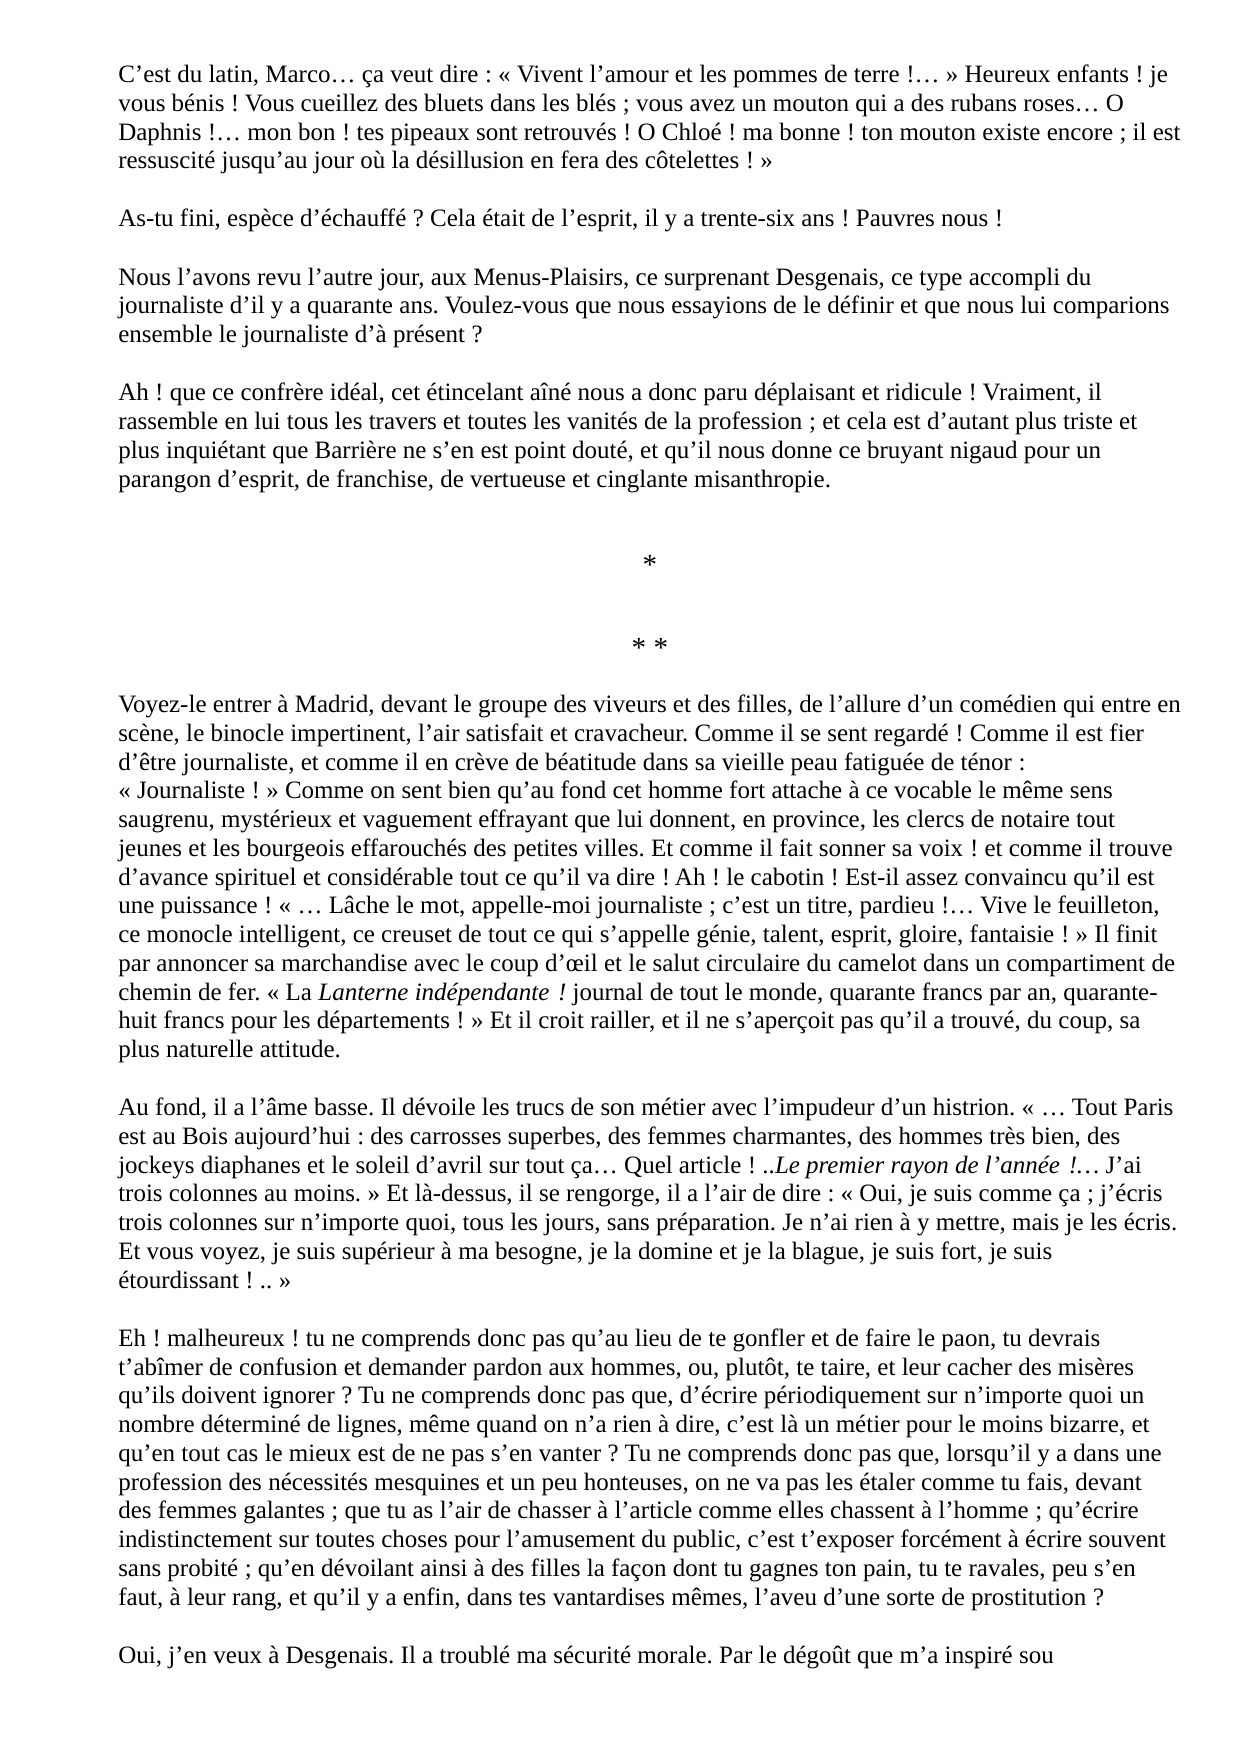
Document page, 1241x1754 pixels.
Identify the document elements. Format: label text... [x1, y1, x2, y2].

text * * [118, 631, 1181, 664]
text * [118, 547, 1181, 581]
text Nous l’avons revu l’autre jour, aux Menus-Plaisirs, ce surprenant Desgenais, ce type accompli du journaliste d’il y a quarante ans. Voulez-vous que nous essayions de le définir et que nous lui comparions ensemble le journaliste d’à présent ? [118, 262, 1181, 348]
text Oui, j’en veux à Desgenais. Il a troublé ma sécurité morale. Par le dégoût que m’a inspiré sou [118, 1640, 1181, 1669]
text Eh ! malheureux ! tu ne comprends donc pas qu’au lieu de te gonfler et de faire le paon, tu devrais t’abîmer de confusion et demander pardon aux hommes, ou, plutôt, te taire, et leur cacher des misères qu’ils doivent ignorer ? Tu ne comprends donc pas que, d’écrire périodiquement sur n’importe quoi un nombre déterminé de lignes, même quand on n’a rien à dire, c’est là un métier pour le moins bizarre, et qu’en tout cas le mieux est de ne pas s’en vanter ? Tu ne comprends donc pas que, lorsqu’il y a dans une profession des nécessités mesquines et un peu honteuses, on ne va pas les étaler comme tu fais, devant des femmes galantes ; que tu as l’air de chasser à l’article comme elles chassent à l’homme ; qu’écrire indistinctement sur toutes choses pour l’amusement du public, c’est t’exposer forcément à écrire souvent sans probité ; qu’en dévoilant ainsi à des filles la façon dont tu gagnes ton pain, tu te ravales, peu s’en faut, à leur rang, et qu’il y a enfin, dans tes vantardises mêmes, l’aveu d’une sorte de prostitution ? [118, 1323, 1181, 1611]
text Ah ! que ce confrère idéal, cet étincelant aîné nous a donc paru déplaisant et ridicule ! Vraiment, il rassemble en lui tous les travers et toutes les vanités de la profession ; et cela est d’autant plus triste et plus inquiétant que Barrière ne s’en est point douté, et qu’il nous donne ce bruyant nigaud pour un parangon d’esprit, de franchise, de vertueuse et cinglante misanthropie. [118, 377, 1181, 492]
text C’est du latin, Marco… ça veut dire : « Vivent l’amour et les pommes de terre !… » Heureux enfants ! je vous bénis ! Vous cueillez des bluets dans les blés ; vous avez un mouton qui a des rubans roses… O Daphnis !… mon bon ! tes pipeaux sont retrouvés ! O Chloé ! ma bonne ! ton mouton existe encore ; il est ressuscité jusqu’au jour où la désillusion en fera des côtelettes ! » [118, 59, 1181, 174]
text Au fond, il a l’âme basse. Il dévoile les trucs de son métier avec l’impudeur d’un histrion. « … Tout Paris est au Bois aujourd’hui : des carrosses superbes, des femmes charmantes, des hommes très bien, des jockeys diaphanes et le soleil d’avril sur tout ça… Quel article ! ..Le premier rayon de l’année !… J’ai trois colonnes au moins. » Et là-dessus, il se rengorge, il a l’air de dire : « Oui, je suis comme ça ; j’écris trois colonnes sur n’importe quoi, tous les jours, sans préparation. Je n’ai rien à y mettre, mais je les écris. Et vous voyez, je suis supérieur à ma besogne, je la domine et je la blague, je suis fort, je suis étourdissant ! .. » [118, 1092, 1181, 1293]
text Voyez-le entrer à Madrid, devant le groupe des viveurs et des filles, de l’allure d’un comédien qui entre en scène, le binocle impertinent, l’air satisfait et cravacheur. Comme il se sent regardé ! Comme il est fier d’être journaliste, et comme il en crève de béatitude dans sa vieille peau fatiguée de ténor : « Journaliste ! » Comme on sent bien qu’au fond cet homme fort attache à ce vocable le même sens saugrenu, mystérieux et vaguement effrayant que lui donnent, en province, les clercs de notaire tout jeunes et les bourgeois effarouchés des petites villes. Et comme il fait sonner sa voix ! et comme il trouve d’avance spirituel et considérable tout ce qu’il va dire ! Ah ! le cabotin ! Est-il assez convaincu qu’il est une puissance ! « … Lâche le mot, appelle-moi journaliste ; c’est un titre, pardieu !… Vive le feuilleton, ce monocle intelligent, ce creuset de tout ce qui s’appelle génie, talent, esprit, gloire, fantaisie ! » Il finit par annoncer sa marchandise avec le coup d’œil et le salut circulaire du camelot dans un compartiment de chemin de fer. « La Lanterne indépendante ! journal de tout le monde, quarante francs par an, quarante-huit francs pour les départements ! » Et il croit railler, et il ne s’aperçoit pas qu’il a trouvé, du coup, sa plus naturelle attitude. [118, 689, 1181, 1063]
text As-tu fini, espèce d’échauffé ? Cela était de l’esprit, il y a trente-six ans ! Pauvres nous ! [118, 203, 1181, 232]
